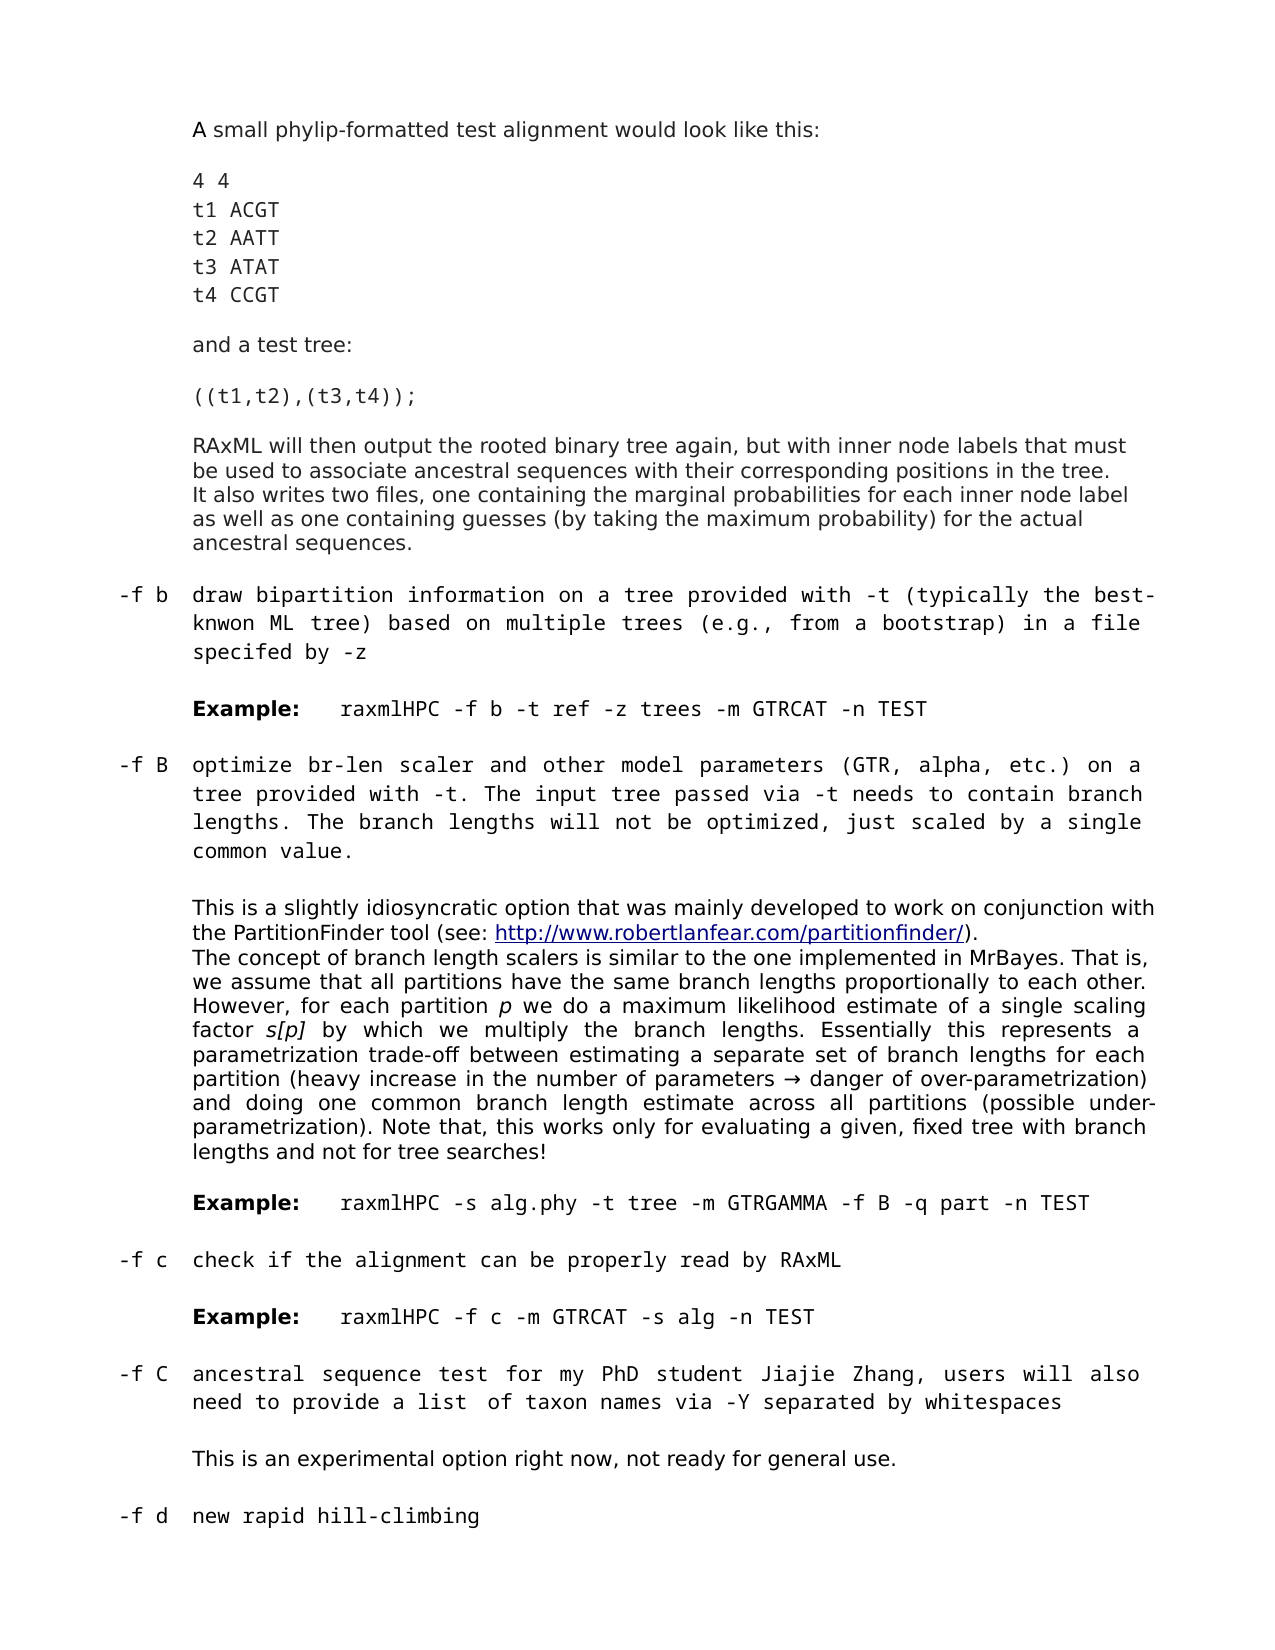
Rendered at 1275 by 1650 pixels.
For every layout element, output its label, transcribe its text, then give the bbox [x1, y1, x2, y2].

text This is a slightly idiosyncratic option that was mainly developed to work on conjunction with the PartitionFinder tool (see: http://www.robertlanfear.com/partitionfinder/). [118, 893, 1157, 946]
text Example: raxmlHPC -f b -t ref -z trees -m GTRCAT -n TEST [118, 694, 1157, 722]
text -f C ancestral sequence test for my PhD student Jiajie Zhang, users will also need to provide a list of taxon names via -Y separated by whitespaces [118, 1359, 1157, 1416]
text Example: raxmlHPC -f c -m GTRCAT -s alg -n TEST [118, 1302, 1157, 1330]
text The concept of branch length scalers is similar to the one implemented in MrBayes. That is, we assume that all partitions have the same branch lengths proportionally to each other. However, for each partition p we do a maximum likelihood estimate of a single scaling factor s[p] by which we multiply the branch lengths. Essentially this represents a parametrization trade-off between estimating a separate set of branch lengths for each partition (heavy increase in the number of parameters → danger of over-parametrization) and doing one common branch length estimate across all partitions (possible under- parametrization). Note that, this works only for evaluating a given, fixed tree with branch lengths and not for tree searches! [118, 946, 1157, 1164]
text -f b draw bipartition information on a tree provided with -t (typically the best- knwon ML tree) based on multiple trees (e.g., from a bootstrap) in a file specifed by -z [118, 580, 1157, 665]
text Example: raxmlHPC -s alg.phy -t tree -m GTRGAMMA -f B -q part -n TEST [118, 1188, 1157, 1217]
text This is an experimental option right now, not ready for general use. [118, 1444, 1157, 1473]
text -f c check if the alignment can be properly read by RAxML [118, 1245, 1157, 1273]
text It also writes two files, one containing the marginal probabilities for each inner node label as well as one containing guesses (by taking the maximum probability) for the actual ancestral sequences. [118, 483, 1157, 556]
text A small phylip-formatted test alignment would look like this: 4 4 t1 ACGT t2 AATT t3 ATAT t4 CCGT and a test tree: ((t1,t2),(t3,t4)); RAxML will then output the rooted binary tree again, but with inner node labels that must be used to associate ancestral sequences with their corresponding positions in the tree. [118, 118, 1157, 483]
text -f B optimize br-len scaler and other model parameters (GTR, alpha, etc.) on a tree provided with -t. The input tree passed via -t needs to contain branch lengths. The branch lengths will not be optimized, just scaled by a single common value. [118, 751, 1157, 864]
text -f d new rapid hill-climbing [118, 1501, 1157, 1529]
